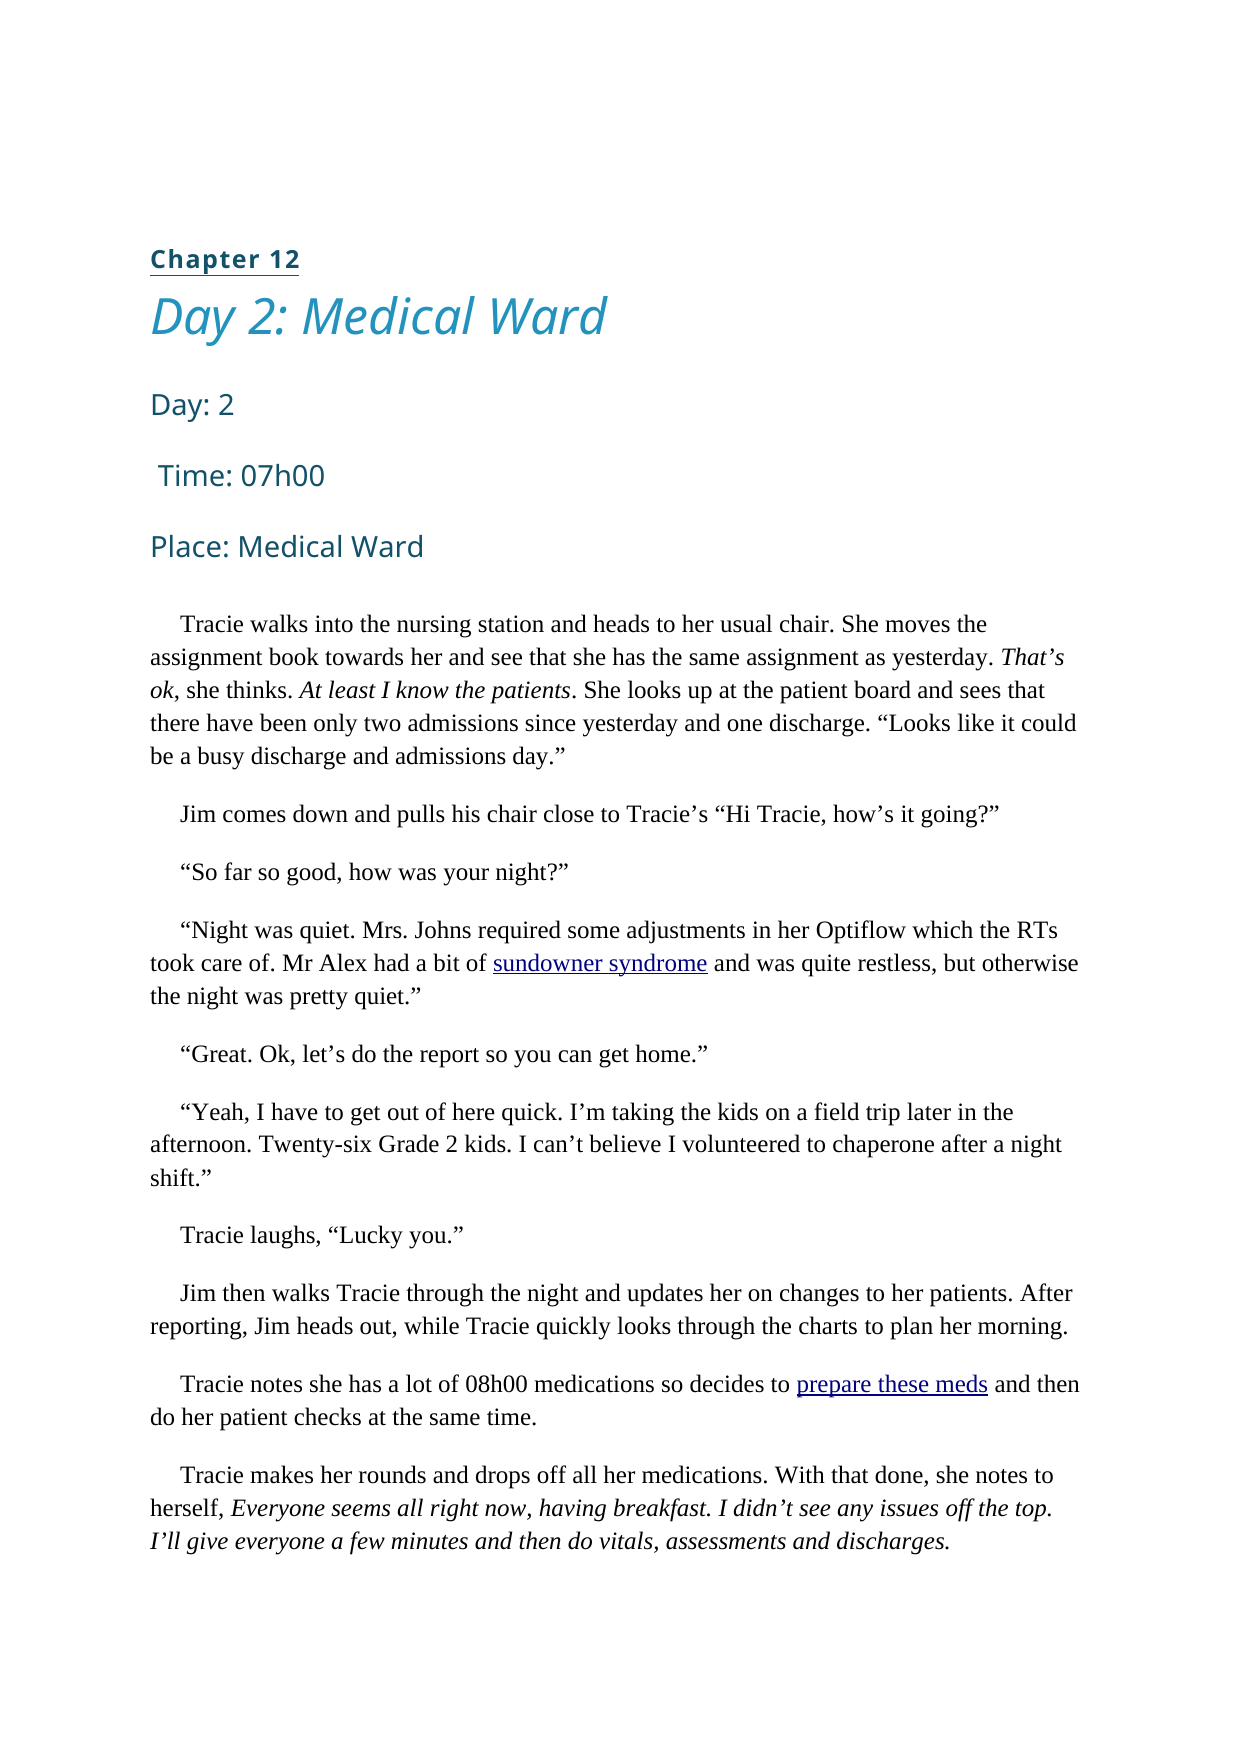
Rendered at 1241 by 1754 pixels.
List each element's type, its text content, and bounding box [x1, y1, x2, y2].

text Tracie makes her rounds and drops off all her medications. With that done, she notes to herself, Everyone seems all right now, having breakfast. I didn’t see any issues off the top. I’ll give everyone a few minutes and then do vitals, assessments and discharges. [150, 1460, 1090, 1555]
text “So far so good, how was your night?” [150, 857, 1090, 886]
text Tracie laughs, “Lucky you.” [150, 1221, 1090, 1249]
subtitle Day 2: Medical Ward [150, 281, 1090, 349]
text “Great. Ok, let’s do the report so you can get home.” [150, 1039, 1090, 1067]
subtitle Chapter 12 [150, 241, 1090, 276]
text Jim then walks Tracie through the night and updates her on changes to her patients. After reporting, Jim heads out, while Tracie quickly looks through the charts to plan her morning. [150, 1278, 1090, 1340]
text “Night was quiet. Mrs. Johns required some adjustments in her Optiflow which the RTs took care of. Mr Alex had a bit of sundowner syndrome and was quite restless, but otherwise the night was pretty quiet.” [150, 915, 1090, 1009]
text Jim comes down and pulls his chair close to Tracie’s “Hi Tracie, how’s it going?” [150, 799, 1090, 828]
subtitle Place: Medical Ward [150, 526, 1090, 566]
subtitle Day: 2 [150, 384, 1090, 424]
subtitle Time: 07h00 [150, 455, 1090, 495]
text Tracie walks into the nursing station and heads to her usual chair. She moves the assignment book towards her and see that she has the same assignment as yesterday. That’s ok, she thinks. At least I know the patients. She looks up at the patient board and sees that there have been only two admissions since yesterday and one discharge. “Looks like it could be a busy discharge and admissions day.” [150, 609, 1090, 770]
text Tracie notes she has a lot of 08h00 medications so decides to prepare these meds and then do her patient checks at the same time. [150, 1369, 1090, 1431]
text “Yeah, I have to get out of here quick. I’m taking the kids on a field trip later in the afternoon. Twenty-six Grade 2 kids. I can’t believe I volunteered to chaperone after a night shift.” [150, 1097, 1090, 1191]
